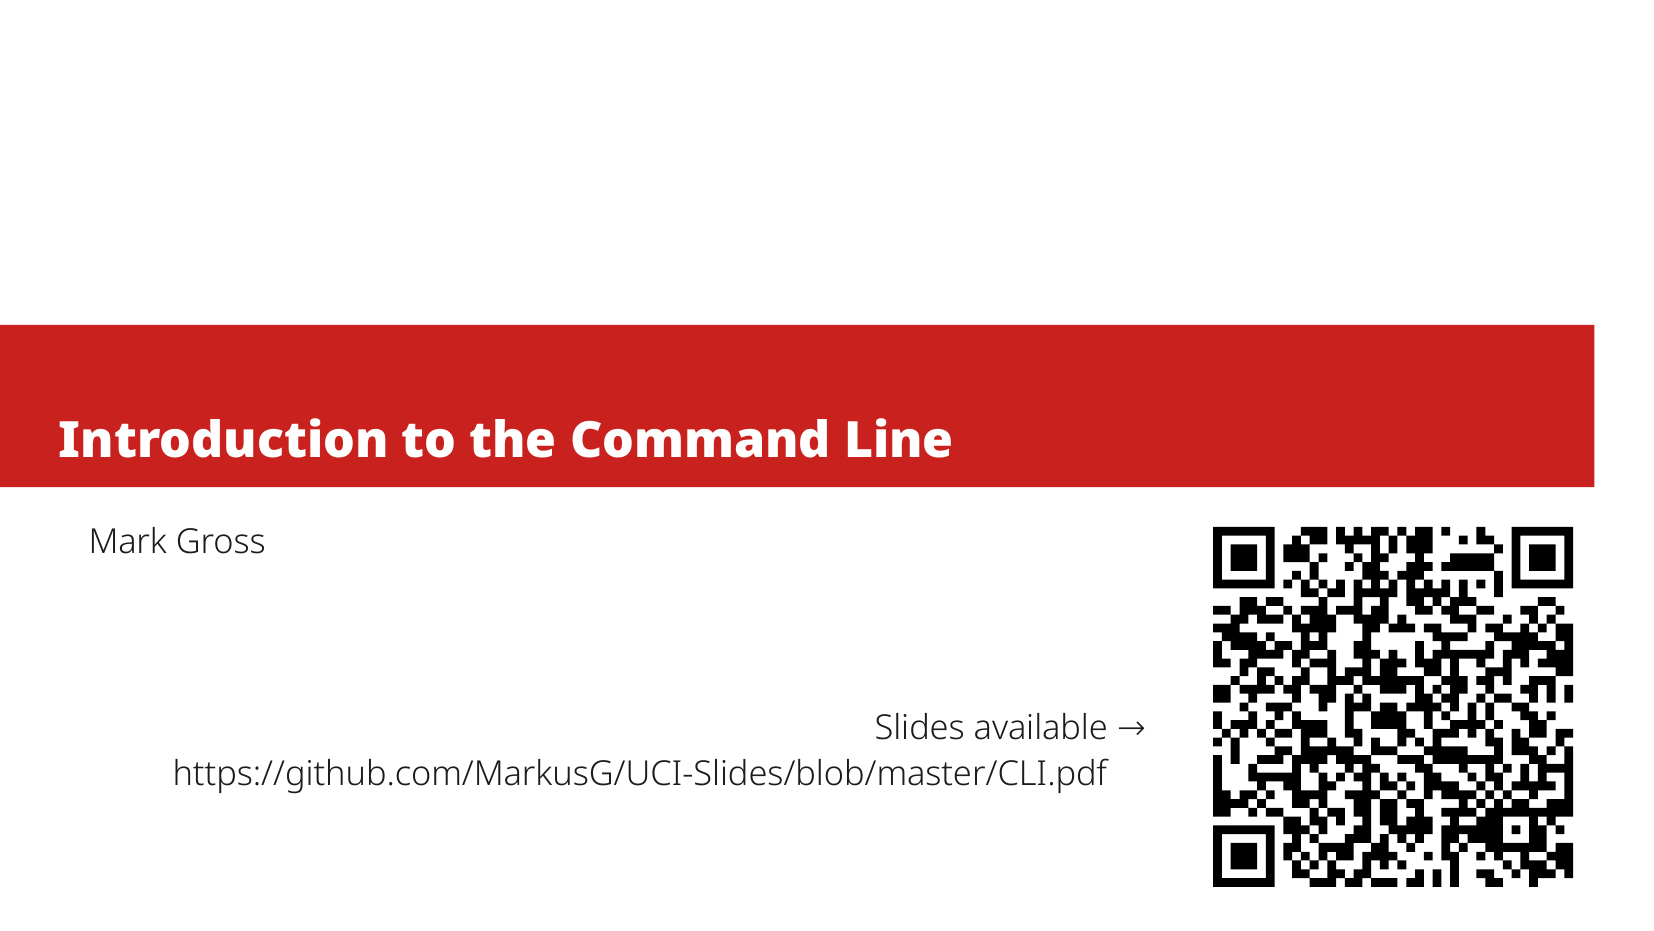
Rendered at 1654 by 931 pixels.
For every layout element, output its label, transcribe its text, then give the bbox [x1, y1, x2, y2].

subtitle Mark Gross Slides available → https://github.com/MarkusG/UCI-Slides/blob/master/CLI.pdf [88, 516, 1200, 827]
title Introduction to the Command Line [59, 354, 1565, 473]
picture [1200, 513, 1587, 901]
